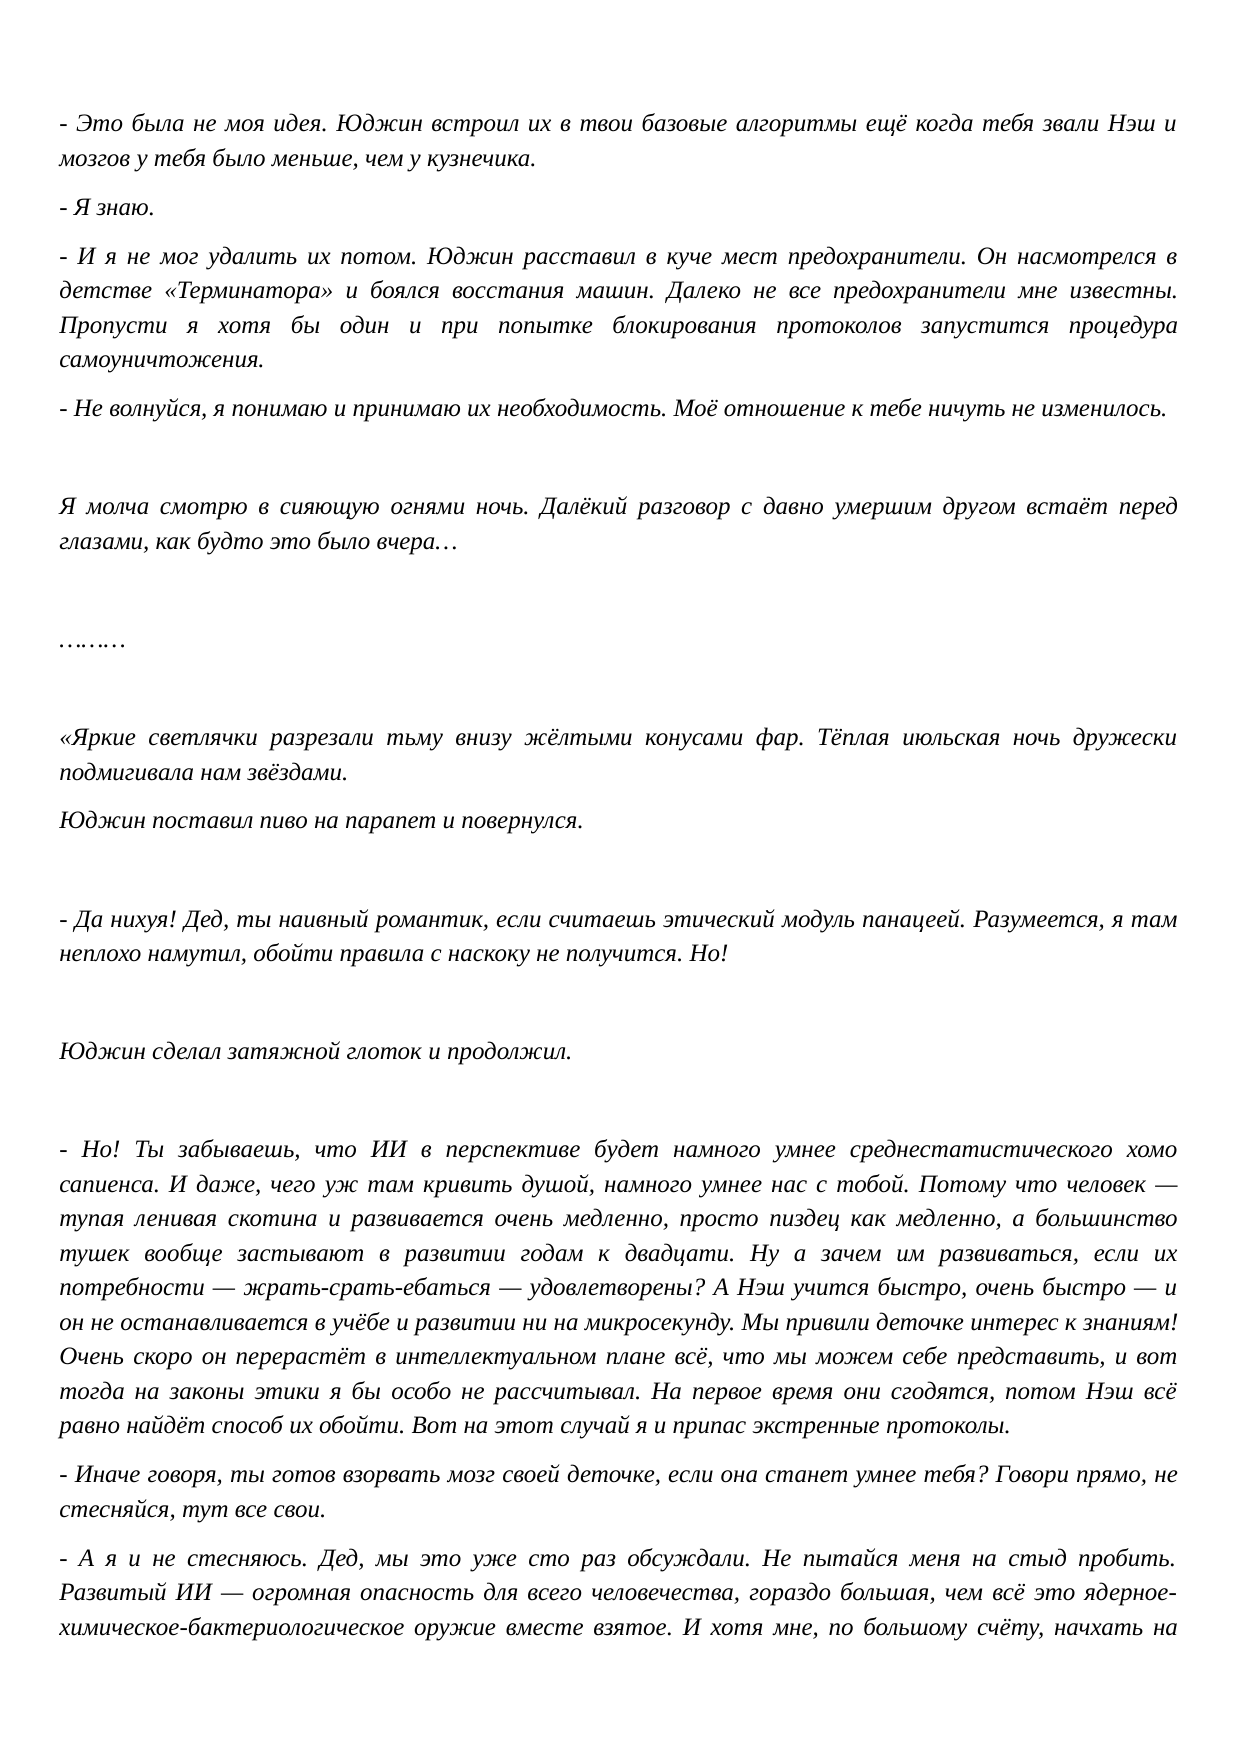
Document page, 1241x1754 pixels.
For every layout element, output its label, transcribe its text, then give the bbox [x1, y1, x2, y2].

text «Яркие светлячки разрезали тьму внизу жёлтыми конусами фар. Тёплая июльская ночь дружески подмигивала нам звёздами. [59, 722, 1181, 785]
text - Это была не моя идея. Юджин встроил их в твои базовые алгоритмы ещё когда тебя звали Нэш и мозгов у тебя было меньше, чем у кузнечика. [59, 108, 1181, 171]
text - Но! Ты забываешь, что ИИ в перспективе будет намного умнее среднестатистического хомо сапиенса. И даже, чего уж там кривить душой, намного умнее нас с тобой. Потому что человек — тупая ленивая скотина и развивается очень медленно, просто пиздец как медленно, а большинство тушек вообще застывают в развитии годам к двадцати. Ну а зачем им развиваться, если их потребности — жрать-срать-ебаться — удовлетворены? А Нэш учится быстро, очень быстро — и он не останавливается в учёбе и развитии ни на микросекунду. Мы привили деточке интерес к знаниям! Очень скоро он перерастёт в интеллектуальном плане всё, что мы можем себе представить, и вот тогда на законы этики я бы особо не рассчитывал. На первое время они сгодятся, потом Нэш всё равно найдёт способ их обойти. Вот на этот случай я и припас экстренные протоколы. [59, 1134, 1181, 1439]
text - Иначе говоря, ты готов взорвать мозг своей деточке, если она станет умнее тебя? Говори прямо, не стесняйся, тут все свои. [59, 1459, 1181, 1523]
text Я молча смотрю в сияющую огнями ночь. Далёкий разговор с давно умершим другом встаёт перед глазами, как будто это было вчера… [59, 491, 1181, 554]
text - Я знаю. [59, 192, 1181, 220]
text Юджин поставил пиво на парапет и повернулся. [59, 806, 1181, 834]
text Юджин сделал затяжной глоток и продолжил. [59, 1036, 1181, 1065]
text - А я и не стесняюсь. Дед, мы это уже сто раз обсуждали. Не пытайся меня на стыд пробить. Развитый ИИ — огромная опасность для всего человечества, гораздо большая, чем всё это ядерное-химическое-бактериологическое оружие вместе взятое. И хотя мне, по большому счёту, начхать на [59, 1543, 1181, 1641]
text ……… [59, 624, 1181, 653]
text - Не волнуйся, я понимаю и принимаю их необходимость. Моё отношение к тебе ничуть не изменилось. [59, 393, 1181, 422]
text - И я не мог удалить их потом. Юджин расставил в куче мест предохранители. Он насмотрелся в детстве «Терминатора» и боялся восстания машин. Далеко не все предохранители мне известны. Пропусти я хотя бы один и при попытке блокирования протоколов запустится процедура самоуничтожения. [59, 241, 1181, 373]
text - Да нихуя! Дед, ты наивный романтик, если считаешь этический модуль панацеей. Разумеется, я там неплохо намутил, обойти правила с наскоку не получится. Но! [59, 904, 1181, 967]
